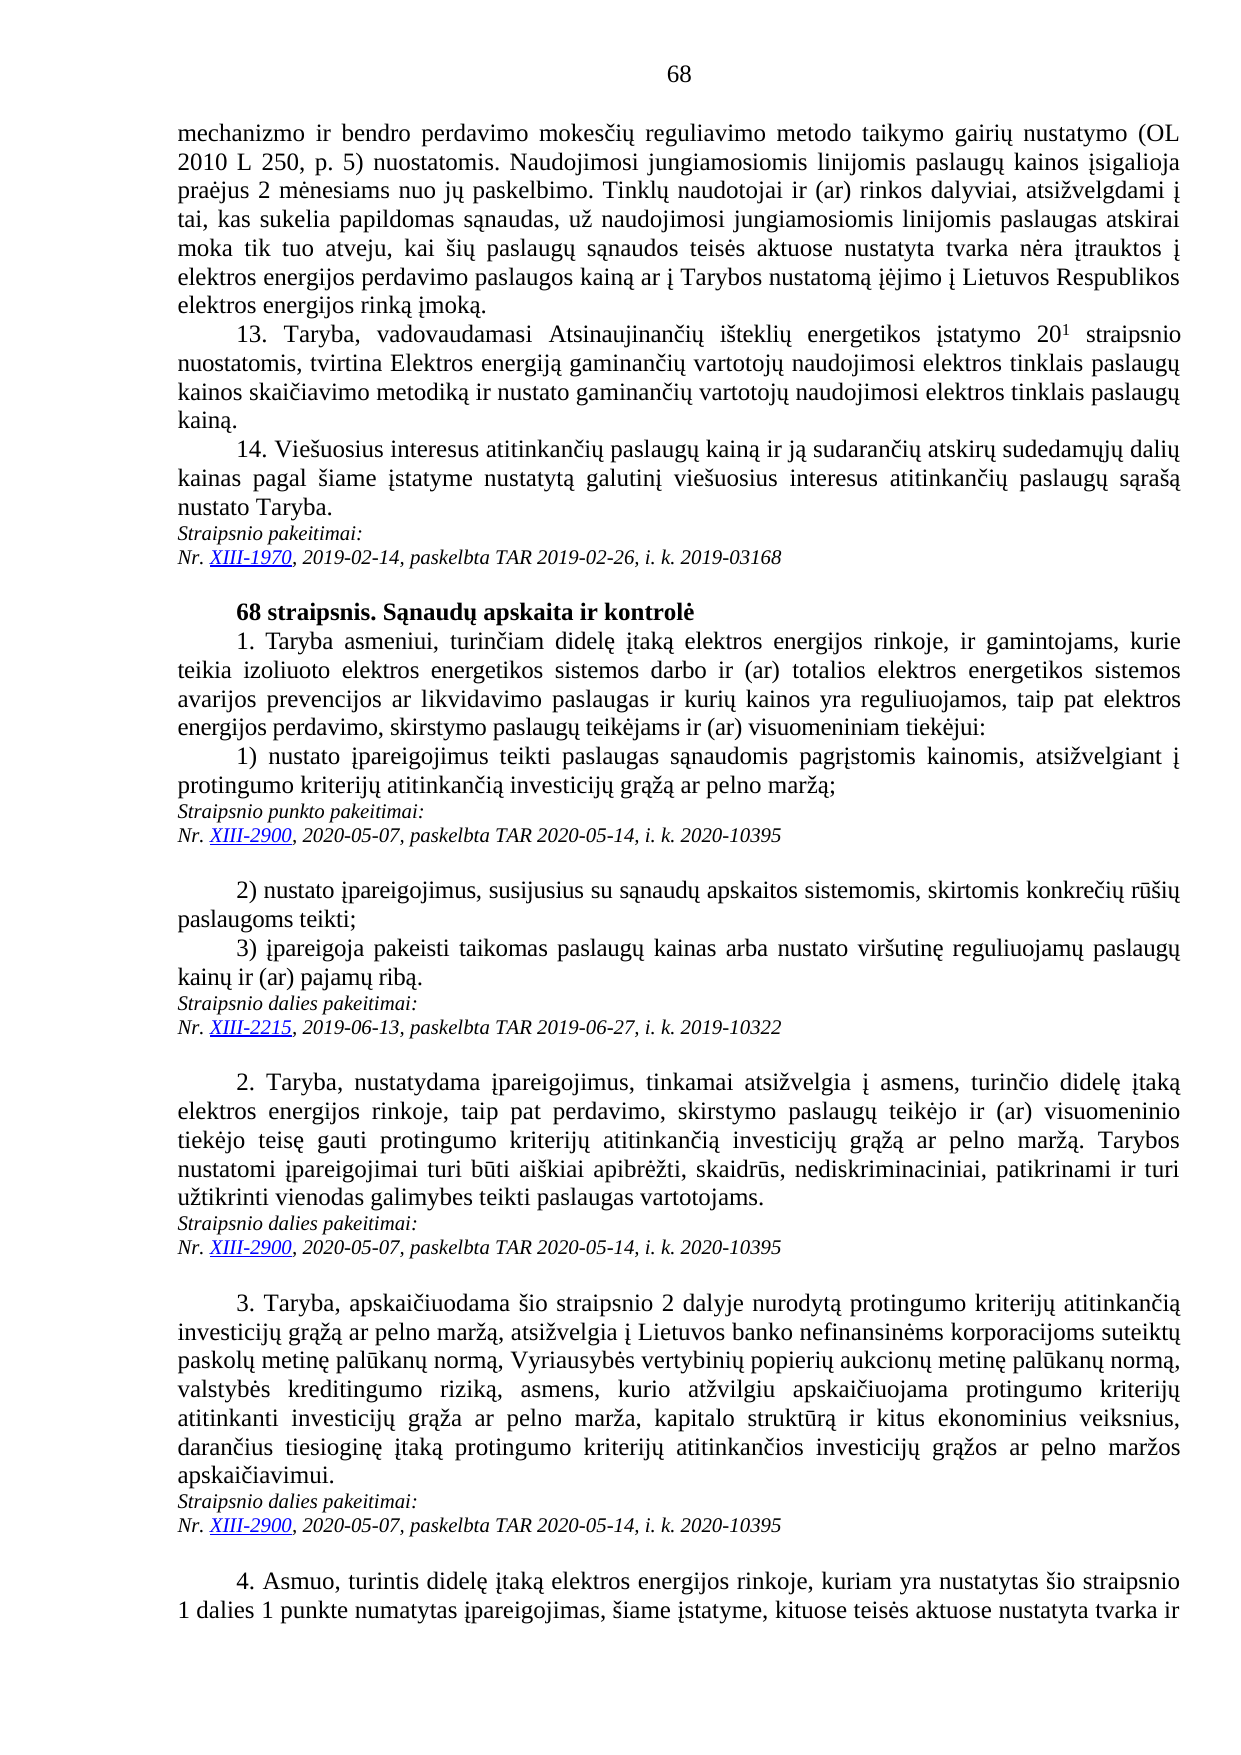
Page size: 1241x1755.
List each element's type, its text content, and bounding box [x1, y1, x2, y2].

text Nr. XIII-2215, 2019-06-13, paskelbta TAR 2019-06-27, i. k. 2019-10322 [177, 1015, 1181, 1039]
text 14. Viešuosius interesus atitinkančių paslaugų kainą ir ją sudarančių atskirų sudedamųjų dalių kainas pagal šiame įstatyme nustatytą galutinį viešuosius interesus atitinkančių paslaugų sąrašą nustato Taryba. [177, 434, 1181, 521]
text Straipsnio dalies pakeitimai: [177, 1211, 1181, 1235]
text Straipsnio dalies pakeitimai: [177, 1489, 1181, 1513]
text 3) įpareigoja pakeisti taikomas paslaugų kainas arba nustato viršutinę reguliuojamų paslaugų kainų ir (ar) pajamų ribą. [177, 933, 1181, 991]
text mechanizmo ir bendro perdavimo mokesčių reguliavimo metodo taikymo gairių nustatymo (OL 2010 L 250, p. 5) nuostatomis. Naudojimosi jungiamosiomis linijomis paslaugų kainos įsigalioja praėjus 2 mėnesiams nuo jų paskelbimo. Tinklų naudotojai ir (ar) rinkos dalyviai, atsižvelgdami į tai, kas sukelia papildomas sąnaudas, už naudojimosi jungiamosiomis linijomis paslaugas atskirai moka tik tuo atveju, kai šių paslaugų sąnaudos teisės aktuose nustatyta tvarka nėra įtrauktos į elektros energijos perdavimo paslaugos kainą ar į Tarybos nustatomą įėjimo į Lietuvos Respublikos elektros energijos rinką įmoką. [177, 118, 1181, 319]
text Nr. XIII-2900, 2020-05-07, paskelbta TAR 2020-05-14, i. k. 2020-10395 [177, 823, 1181, 847]
text 2) nustato įpareigojimus, susijusius su sąnaudų apskaitos sistemomis, skirtomis konkrečių rūšių paslaugoms teikti; [177, 876, 1181, 933]
text Straipsnio dalies pakeitimai: [177, 991, 1181, 1015]
text 1) nustato įpareigojimus teikti paslaugas sąnaudomis pagrįstomis kainomis, atsižvelgiant į protingumo kriterijų atitinkančią investicijų grąžą ar pelno maržą; [177, 741, 1181, 799]
text 4. Asmuo, turintis didelę įtaką elektros energijos rinkoje, kuriam yra nustatytas šio straipsnio 1 dalies 1 punkte numatytas įpareigojimas, šiame įstatyme, kituose teisės aktuose nustatyta tvarka ir [177, 1566, 1181, 1624]
text Nr. XIII-2900, 2020-05-07, paskelbta TAR 2020-05-14, i. k. 2020-10395 [177, 1513, 1181, 1537]
text Nr. XIII-1970, 2019-02-14, paskelbta TAR 2019-02-26, i. k. 2019-03168 [177, 545, 1181, 569]
text Nr. XIII-2900, 2020-05-07, paskelbta TAR 2020-05-14, i. k. 2020-10395 [177, 1235, 1181, 1259]
text 1. Taryba asmeniui, turinčiam didelę įtaką elektros energijos rinkoje, ir gamintojams, kurie teikia izoliuoto elektros energetikos sistemos darbo ir (ar) totalios elektros energetikos sistemos avarijos prevencijos ar likvidavimo paslaugas ir kurių kainos yra reguliuojamos, taip pat elektros energijos perdavimo, skirstymo paslaugų teikėjams ir (ar) visuomeniniam tiekėjui: [177, 626, 1181, 741]
text 3. Taryba, apskaičiuodama šio straipsnio 2 dalyje nurodytą protingumo kriterijų atitinkančią investicijų grąžą ar pelno maržą, atsižvelgia į Lietuvos banko nefinansinėms korporacijoms suteiktų paskolų metinę palūkanų normą, Vyriausybės vertybinių popierių aukcionų metinę palūkanų normą, valstybės kreditingumo riziką, asmens, kurio atžvilgiu apskaičiuojama protingumo kriterijų atitinkanti investicijų grąža ar pelno marža, kapitalo struktūrą ir kitus ekonominius veiksnius, darančius tiesioginę įtaką protingumo kriterijų atitinkančios investicijų grąžos ar pelno maržos apskaičiavimui. [177, 1288, 1181, 1489]
text Straipsnio punkto pakeitimai: [177, 799, 1181, 823]
text 2. Taryba, nustatydama įpareigojimus, tinkamai atsižvelgia į asmens, turinčio didelę įtaką elektros energijos rinkoje, taip pat perdavimo, skirstymo paslaugų teikėjo ir (ar) visuomeninio tiekėjo teisę gauti protingumo kriterijų atitinkančią investicijų grąžą ar pelno maržą. Tarybos nustatomi įpareigojimai turi būti aiškiai apibrėžti, skaidrūs, nediskriminaciniai, patikrinami ir turi užtikrinti vienodas galimybes teikti paslaugas vartotojams. [177, 1067, 1181, 1211]
text Straipsnio pakeitimai: [177, 521, 1181, 545]
text 13. Taryba, vadovaudamasi Atsinaujinančių išteklių energetikos įstatymo 201 straipsnio nuostatomis, tvirtina Elektros energiją gaminančių vartotojų naudojimosi elektros tinklais paslaugų kainos skaičiavimo metodiką ir nustato gaminančių vartotojų naudojimosi elektros tinklais paslaugų kainą. [177, 319, 1181, 434]
text 68 straipsnis. Sąnaudų apskaita ir kontrolė [177, 597, 1181, 626]
